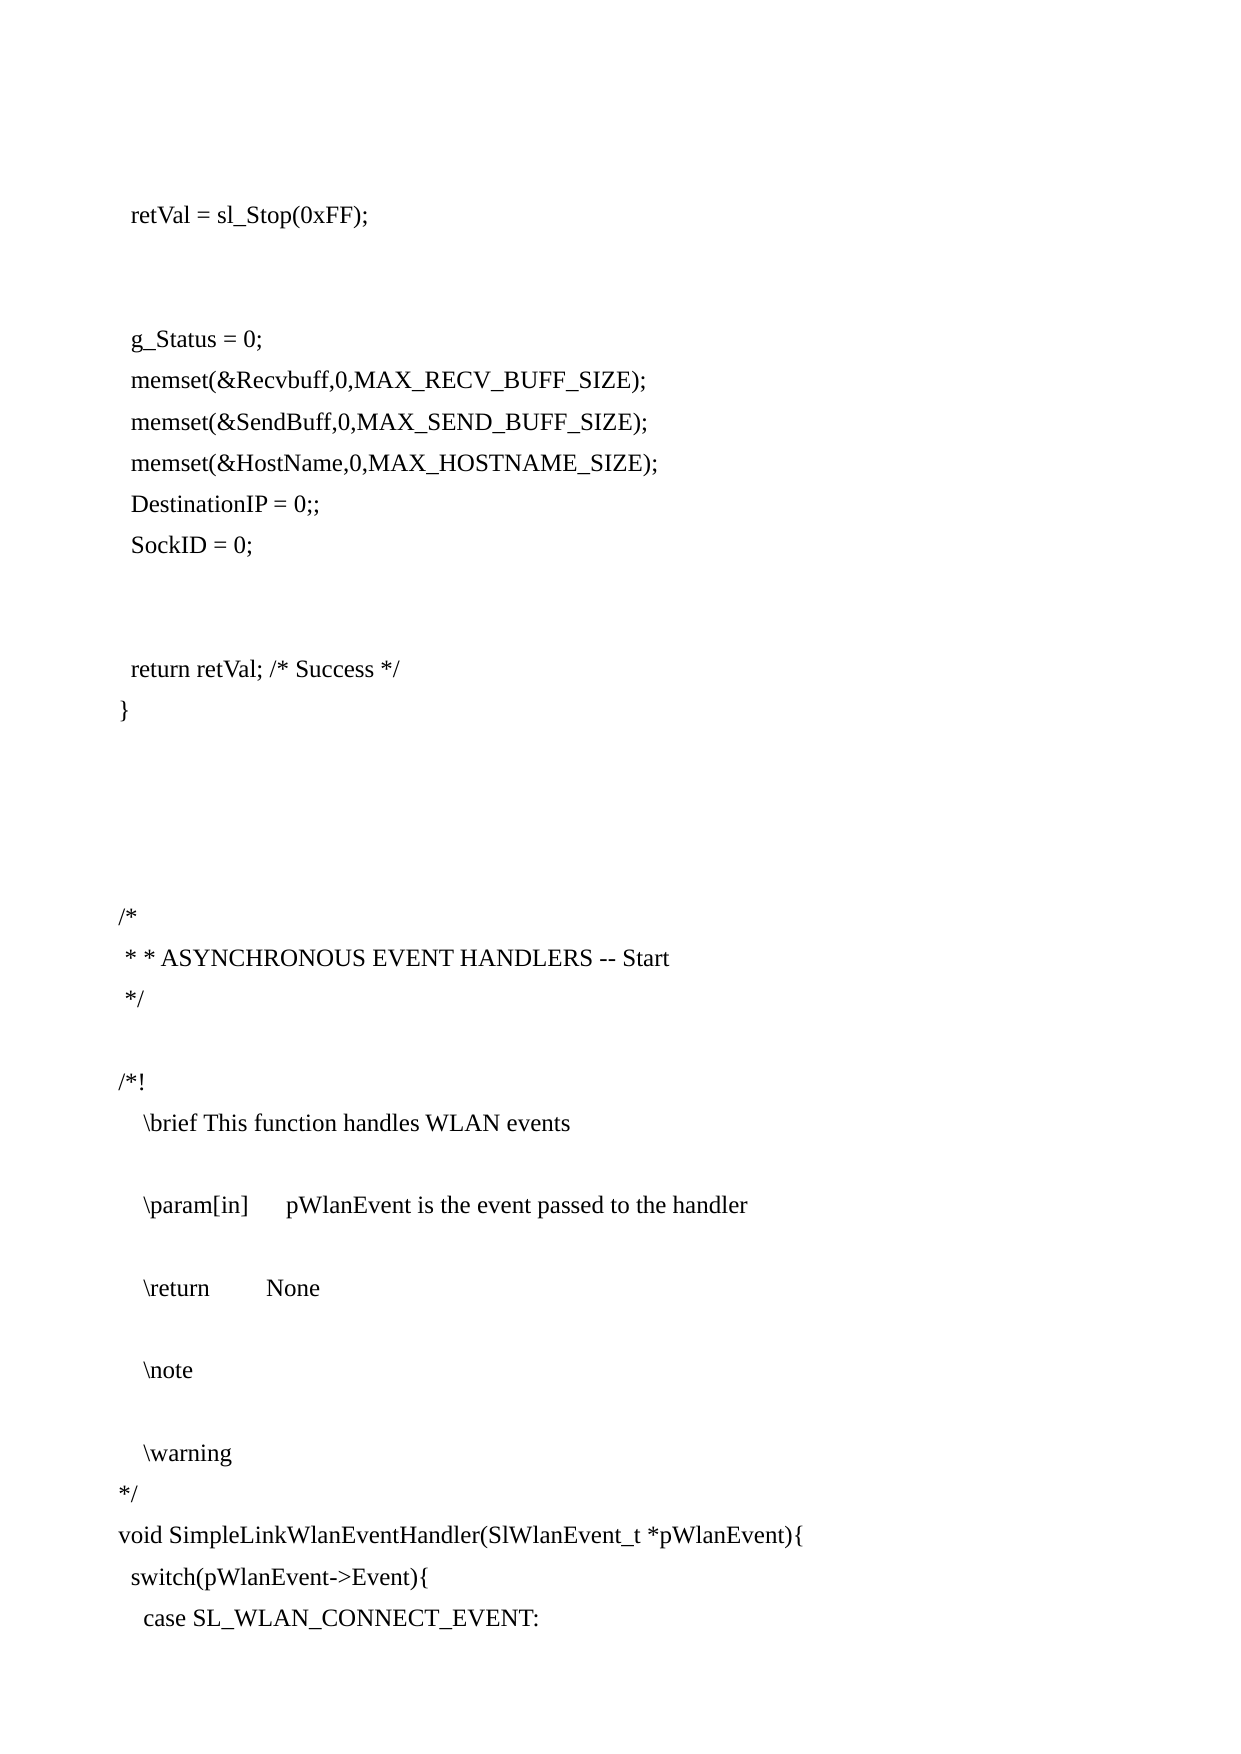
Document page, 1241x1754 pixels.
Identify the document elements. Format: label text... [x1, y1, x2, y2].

text } [118, 696, 1122, 724]
text return retVal; /* Success */ [118, 654, 1122, 683]
text \brief This function handles WLAN events [118, 1108, 1122, 1137]
text */ [118, 1479, 1122, 1508]
text g_Status = 0; [118, 324, 1122, 353]
text memset(&HostName,0,MAX_HOSTNAME_SIZE); [118, 448, 1122, 477]
text \return None [118, 1273, 1122, 1302]
text SockID = 0; [118, 531, 1122, 559]
text void SimpleLinkWlanEventHandler(SlWlanEvent_t *pWlanEvent){ [118, 1521, 1122, 1549]
text retVal = sl_Stop(0xFF); [118, 201, 1122, 229]
text memset(&SendBuff,0,MAX_SEND_BUFF_SIZE); [118, 407, 1122, 436]
text case SL_WLAN_CONNECT_EVENT: [118, 1603, 1122, 1632]
text /*! [118, 1067, 1122, 1096]
text \param[in] pWlanEvent is the event passed to the handler [118, 1191, 1122, 1219]
text * * ASYNCHRONOUS EVENT HANDLERS -- Start [118, 943, 1122, 972]
text \note [118, 1356, 1122, 1384]
text memset(&Recvbuff,0,MAX_RECV_BUFF_SIZE); [118, 366, 1122, 394]
text DestinationIP = 0;; [118, 489, 1122, 518]
text \warning [118, 1438, 1122, 1467]
text */ [118, 984, 1122, 1013]
text /* [118, 902, 1122, 931]
text switch(pWlanEvent->Event){ [118, 1562, 1122, 1591]
